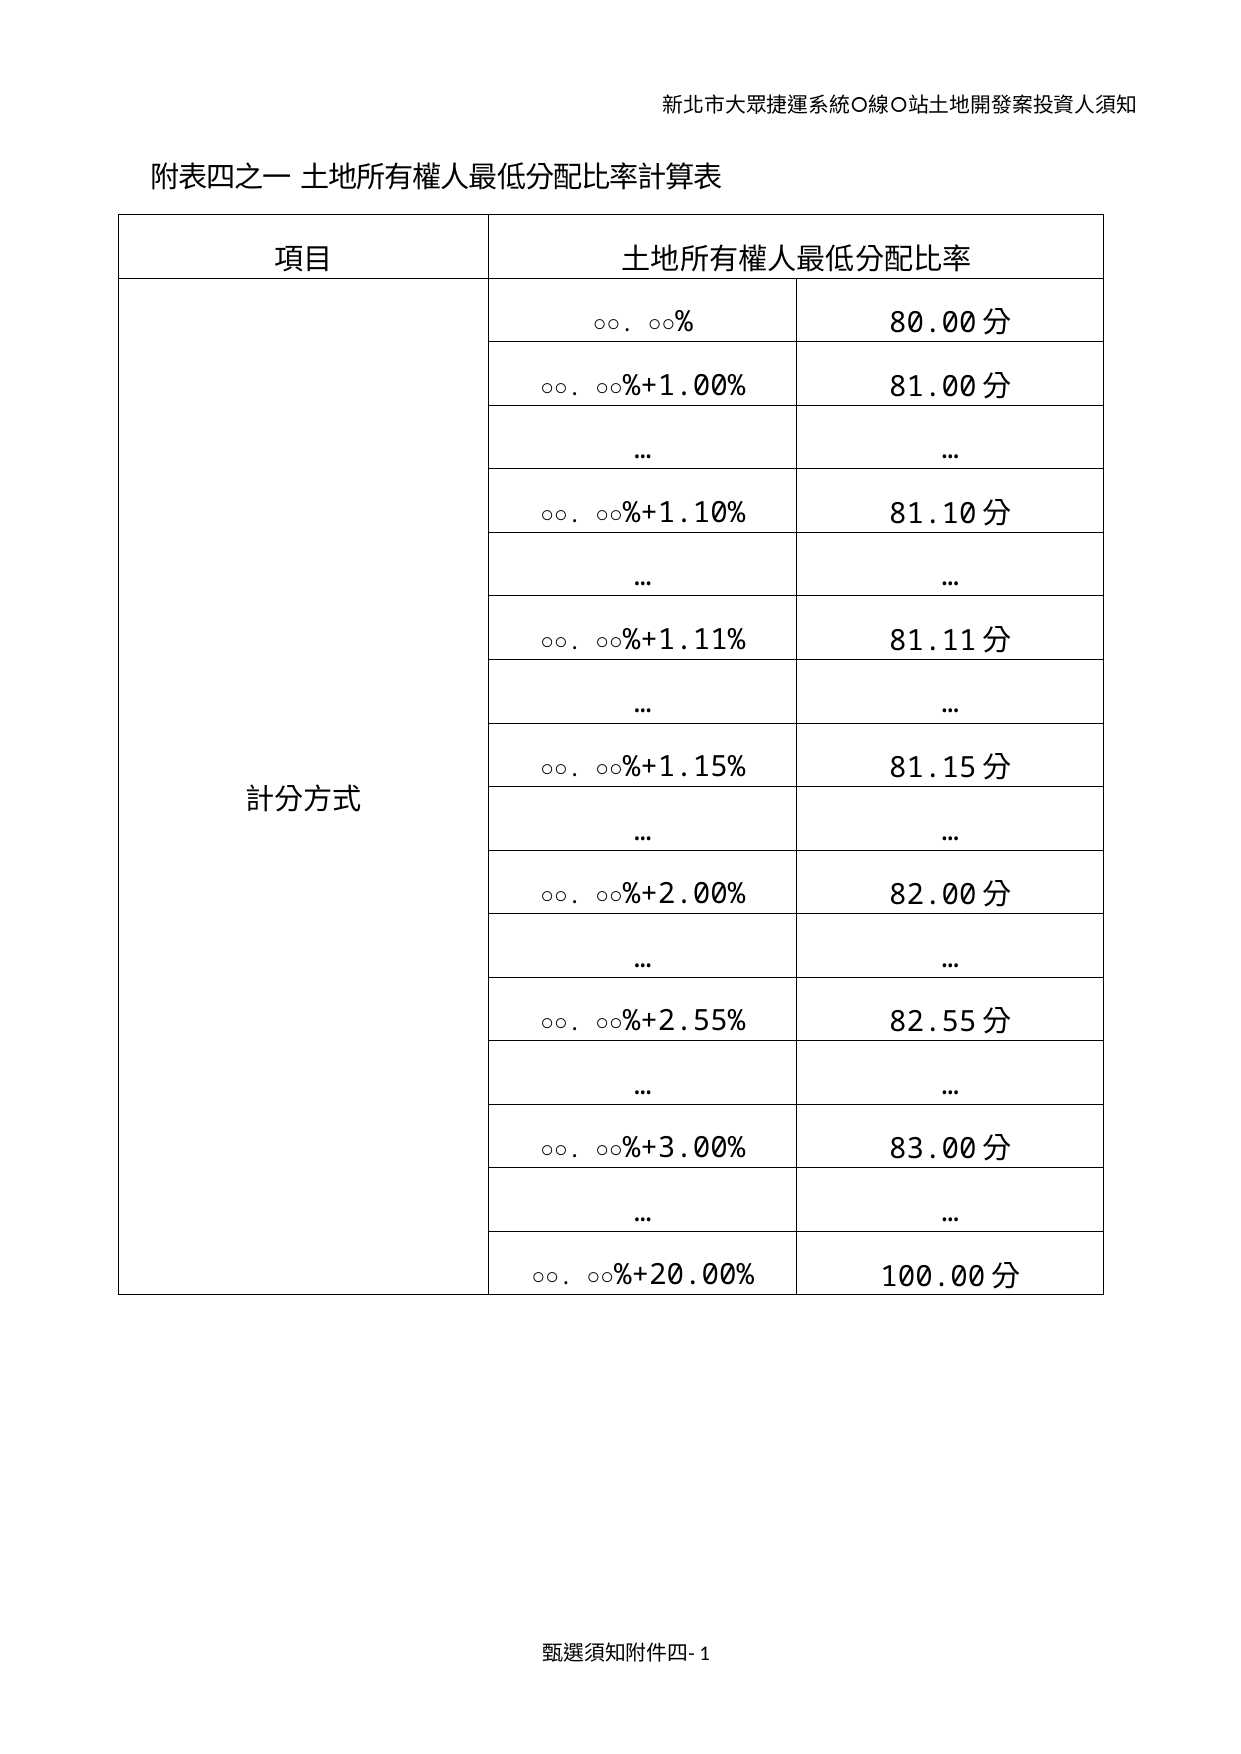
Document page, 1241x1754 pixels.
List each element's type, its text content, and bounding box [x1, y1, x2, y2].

table_cell … [489, 1168, 796, 1231]
table_cell … [797, 1168, 1103, 1231]
table_cell 計分方式 [119, 279, 488, 1294]
table_cell ○○. ○○% [489, 279, 796, 341]
table_cell 83.00分 [797, 1105, 1103, 1167]
table_cell 82.55分 [797, 978, 1103, 1040]
table_cell 80.00分 [797, 279, 1103, 341]
table_cell ○○. ○○%+1.10% [489, 469, 796, 532]
table_cell ○○. ○○%+2.00% [489, 851, 796, 913]
table_cell … [797, 406, 1103, 468]
table_cell ○○. ○○%+2.55% [489, 978, 796, 1040]
table_cell … [489, 914, 796, 977]
table_cell … [797, 787, 1103, 849]
table_cell ○○. ○○%+3.00% [489, 1105, 796, 1167]
table_cell 100.00分 [797, 1232, 1103, 1294]
table_cell 82.00分 [797, 851, 1103, 913]
table_cell … [797, 533, 1103, 595]
table_cell ○○. ○○%+1.00% [489, 342, 796, 405]
table_cell ○○. ○○%+20.00% [489, 1232, 796, 1294]
table_cell … [489, 1041, 796, 1104]
table_cell ○○. ○○%+1.15% [489, 724, 796, 786]
table_cell 81.15分 [797, 724, 1103, 786]
table_header 項目 [119, 215, 488, 278]
subtitle 附表四之一 土地所有權人最低分配比率計算表 [150, 133, 1122, 195]
table_header 土地所有權人最低分配比率 [489, 215, 1103, 278]
table_cell … [797, 660, 1103, 722]
table_cell … [489, 660, 796, 722]
table_cell ○○. ○○%+1.11% [489, 596, 796, 659]
table_cell 81.11分 [797, 596, 1103, 659]
table_cell 81.10分 [797, 469, 1103, 532]
table_cell … [797, 914, 1103, 977]
table_cell … [489, 533, 796, 595]
table_cell 81.00分 [797, 342, 1103, 405]
table_cell … [797, 1041, 1103, 1104]
table_cell … [489, 787, 796, 849]
table_cell … [489, 406, 796, 468]
